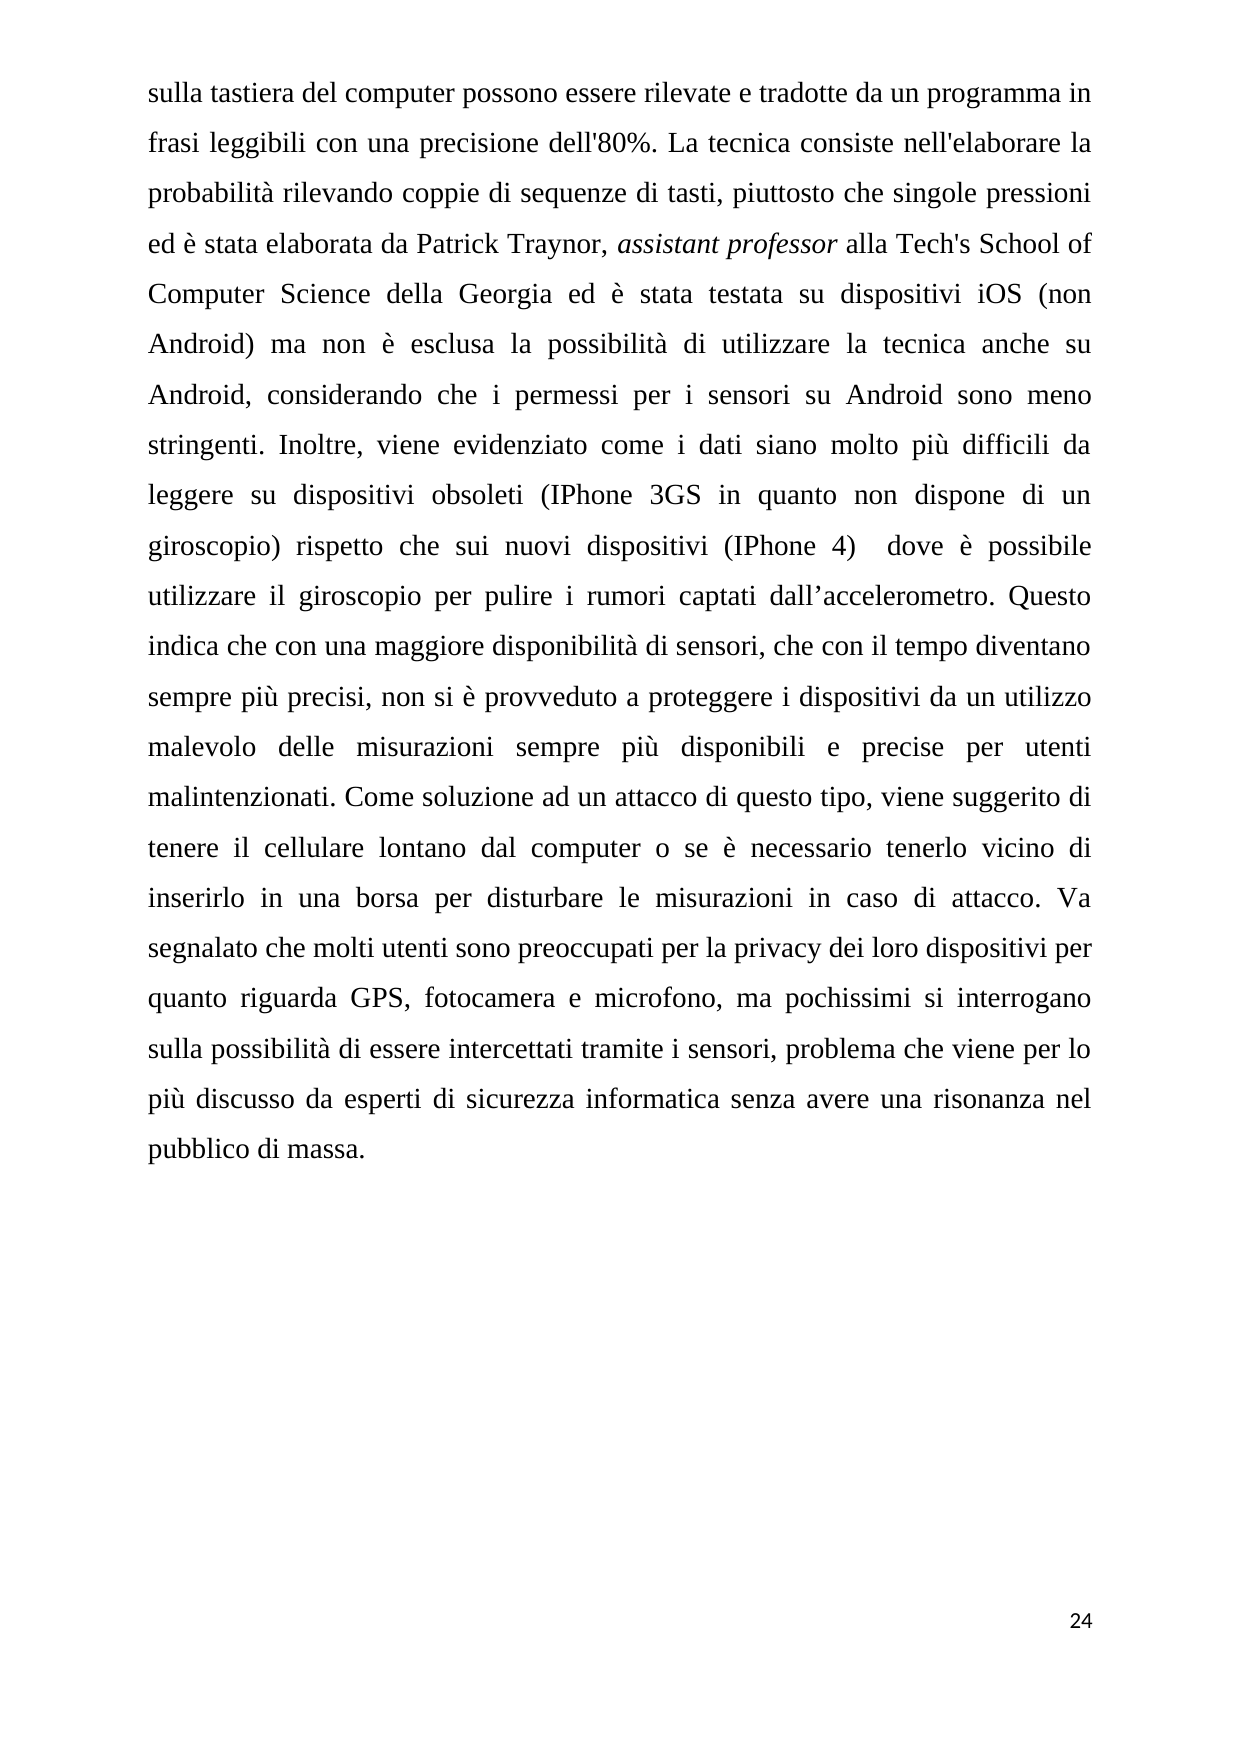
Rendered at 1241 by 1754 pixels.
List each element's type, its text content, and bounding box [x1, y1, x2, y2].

text sulla tastiera del computer possono essere rilevate e tradotte da un programma in frasi leggibili con una precisione dell'80%. La tecnica consiste nell'elaborare la probabilità rilevando coppie di sequenze di tasti, piuttosto che singole pressioni ed è stata elaborata da Patrick Traynor, assistant professor alla Tech's School of Computer Science della Georgia ed è stata testata su dispositivi iOS (non Android) ma non è esclusa la possibilità di utilizzare la tecnica anche su Android, considerando che i permessi per i sensori su Android sono meno stringenti. Inoltre, viene evidenziato come i dati siano molto più difficili da leggere su dispositivi obsoleti (IPhone 3GS in quanto non dispone di un giroscopio) rispetto che sui nuovi dispositivi (IPhone 4) dove è possibile utilizzare il giroscopio per pulire i rumori captati dall’accelerometro. Questo indica che con una maggiore disponibilità di sensori, che con il tempo diventano sempre più precisi, non si è provveduto a proteggere i dispositivi da un utilizzo malevolo delle misurazioni sempre più disponibili e precise per utenti malintenzionati. Come soluzione ad un attacco di questo tipo, viene suggerito di tenere il cellulare lontano dal computer o se è necessario tenerlo vicino di inserirlo in una borsa per disturbare le misurazioni in caso di attacco. Va segnalato che molti utenti sono preoccupati per la privacy dei loro dispositivi per quanto riguarda GPS, fotocamera e microfono, ma pochissimi si interrogano sulla possibilità di essere intercettati tramite i sensori, problema che viene per lo più discusso da esperti di sicurezza informatica senza avere una risonanza nel pubblico di massa. [148, 75, 1092, 1165]
